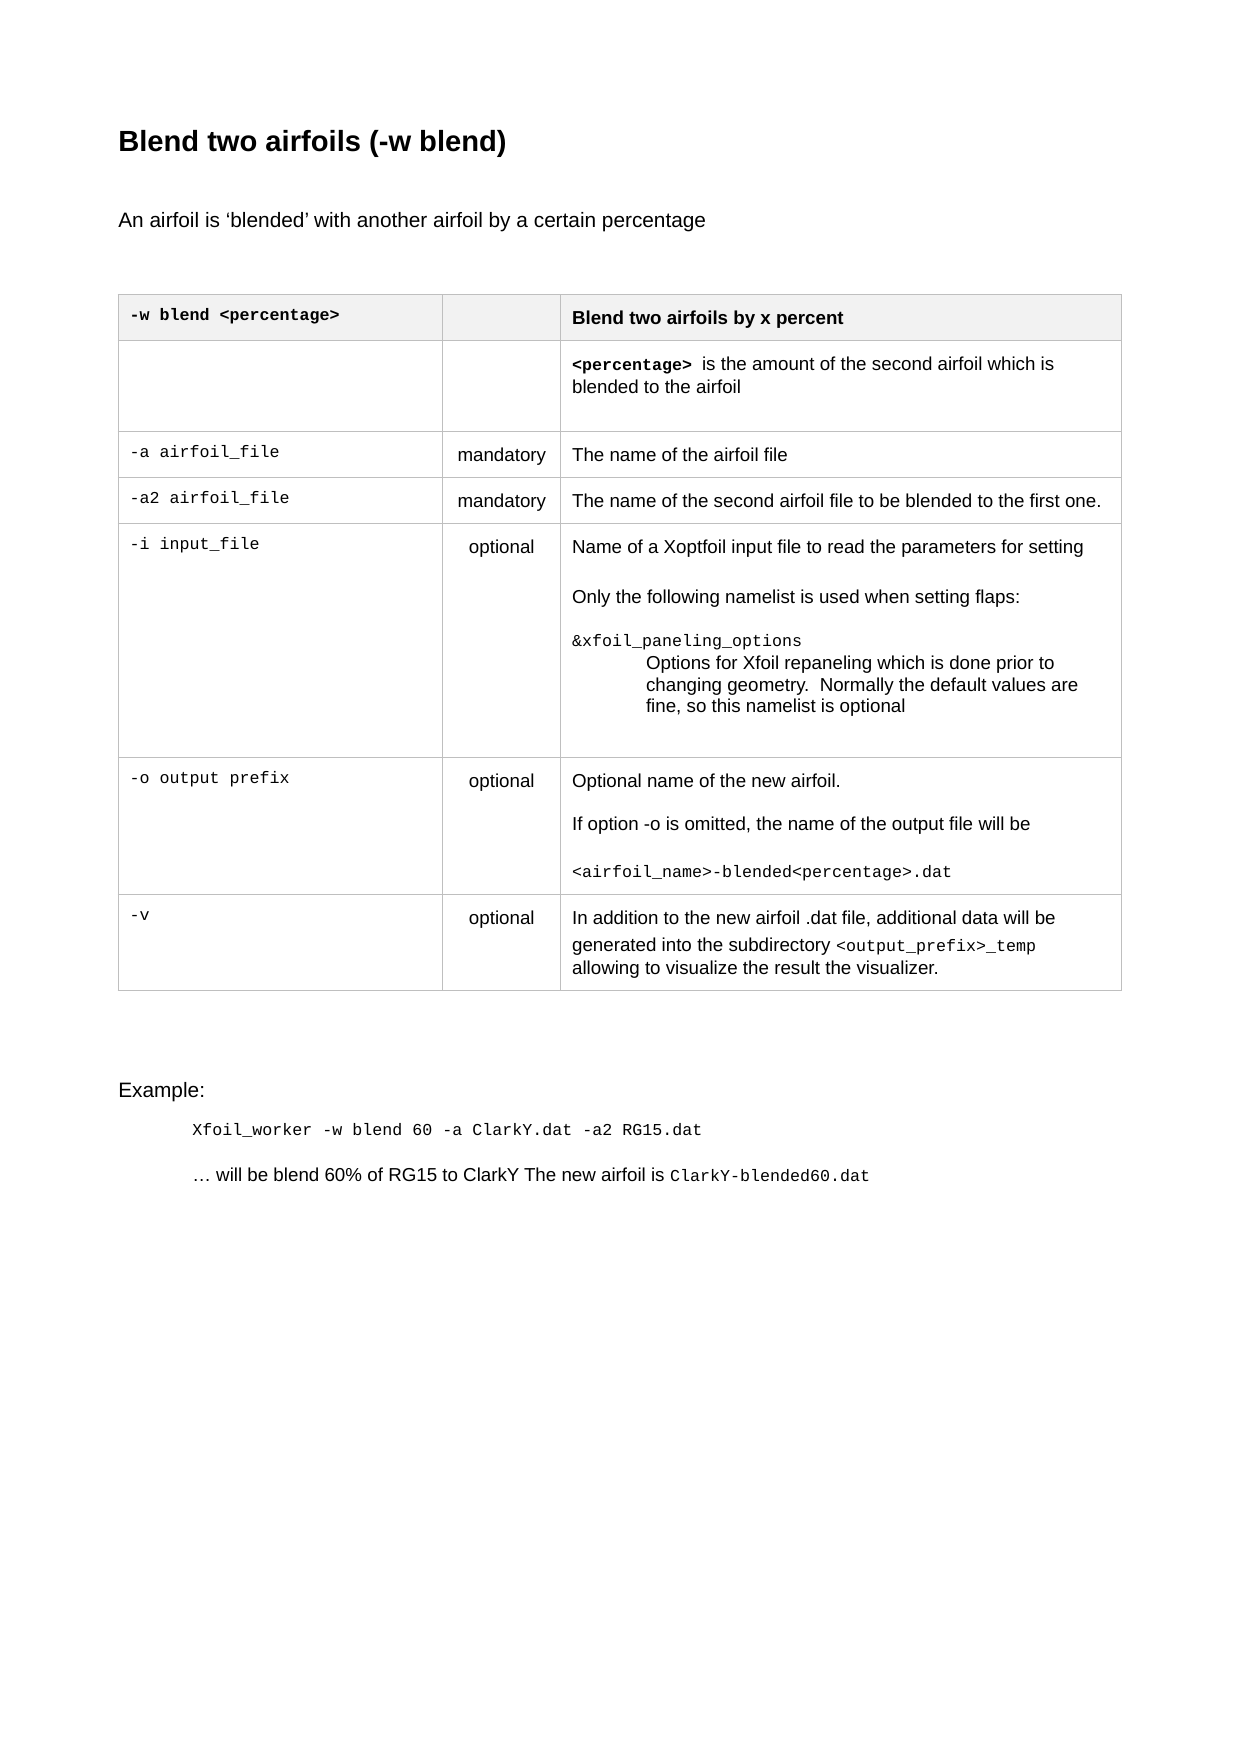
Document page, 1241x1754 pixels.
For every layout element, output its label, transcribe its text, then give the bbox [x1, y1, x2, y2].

table_header -w blend <percentage> [119, 295, 442, 340]
table_cell -a2 airfoil_file [119, 478, 442, 523]
table_cell <percentage> is the amount of the second airfoil which is blended to the airfoil [561, 341, 1121, 431]
table_cell optional [443, 895, 560, 990]
text An airfoil is ‘blended’ with another airfoil by a certain percentage [118, 207, 1122, 231]
table_cell -i input_file [119, 524, 442, 757]
table_cell -v [119, 895, 442, 990]
table_cell The name of the airfoil file [561, 432, 1121, 477]
table_cell [119, 341, 442, 431]
table_cell The name of the second airfoil file to be blended to the first one. [561, 478, 1121, 523]
table_cell In addition to the new airfoil .dat file, additional data will be generated into the subdirectory <output_prefix>_temp allowing to visualize the result the visualizer. [561, 895, 1121, 990]
text … will be blend 60% of RG15 to ClarkY The new airfoil is ClarkY-blended60.dat [192, 1164, 1122, 1251]
table_cell optional [443, 758, 560, 894]
table_cell mandatory [443, 432, 560, 477]
table_cell Name of a Xoptfoil input file to read the parameters for setting Only the following namelist is used when setting flaps: &xfoil_paneling_options Options for Xfoil repaneling which is done prior to changing geometry. Normally the default values are fine, so this namelist is optional [561, 524, 1121, 757]
table_cell optional [443, 524, 560, 757]
table_cell [443, 341, 560, 431]
text Xfoil_worker -w blend 60 -a ClarkY.dat -a2 RG15.dat [192, 1121, 1122, 1164]
table_header [443, 295, 560, 340]
table_header Blend two airfoils by x percent [561, 295, 1121, 340]
table_cell Optional name of the new airfoil. If option -o is omitted, the name of the output file will be <airfoil_name>-blended<percentage>.dat [561, 758, 1121, 894]
table_cell -o output prefix [119, 758, 442, 894]
subtitle Blend two airfoils (-w blend) [118, 124, 1122, 158]
text Example: [118, 1078, 1122, 1102]
table_cell -a airfoil_file [119, 432, 442, 477]
table_cell mandatory [443, 478, 560, 523]
